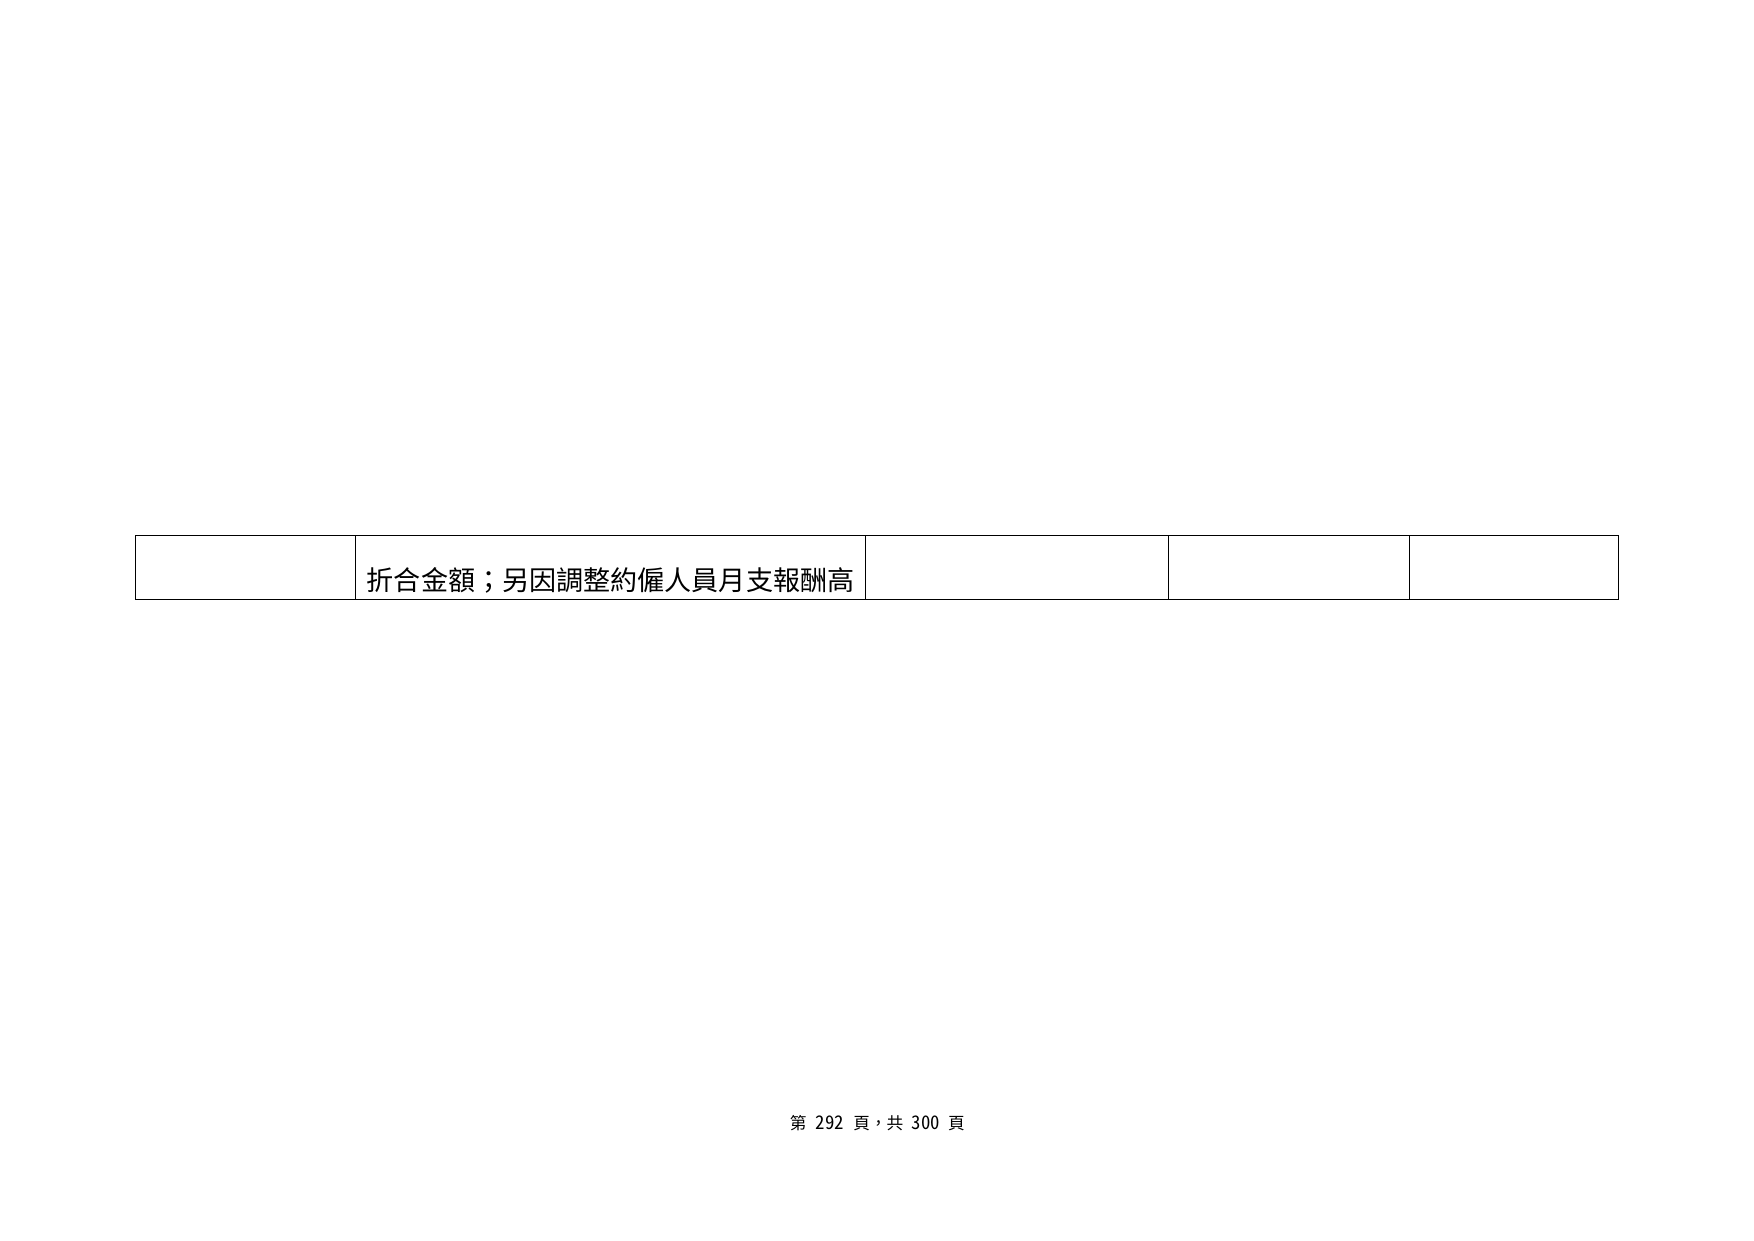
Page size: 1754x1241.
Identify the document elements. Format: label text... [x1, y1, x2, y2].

table_cell [1169, 536, 1409, 599]
table_cell [1410, 536, 1618, 599]
table_cell 折合金額；另因調整約僱人員月支報酬高 [356, 536, 865, 599]
table_cell [136, 536, 355, 599]
table_cell [866, 536, 1168, 599]
